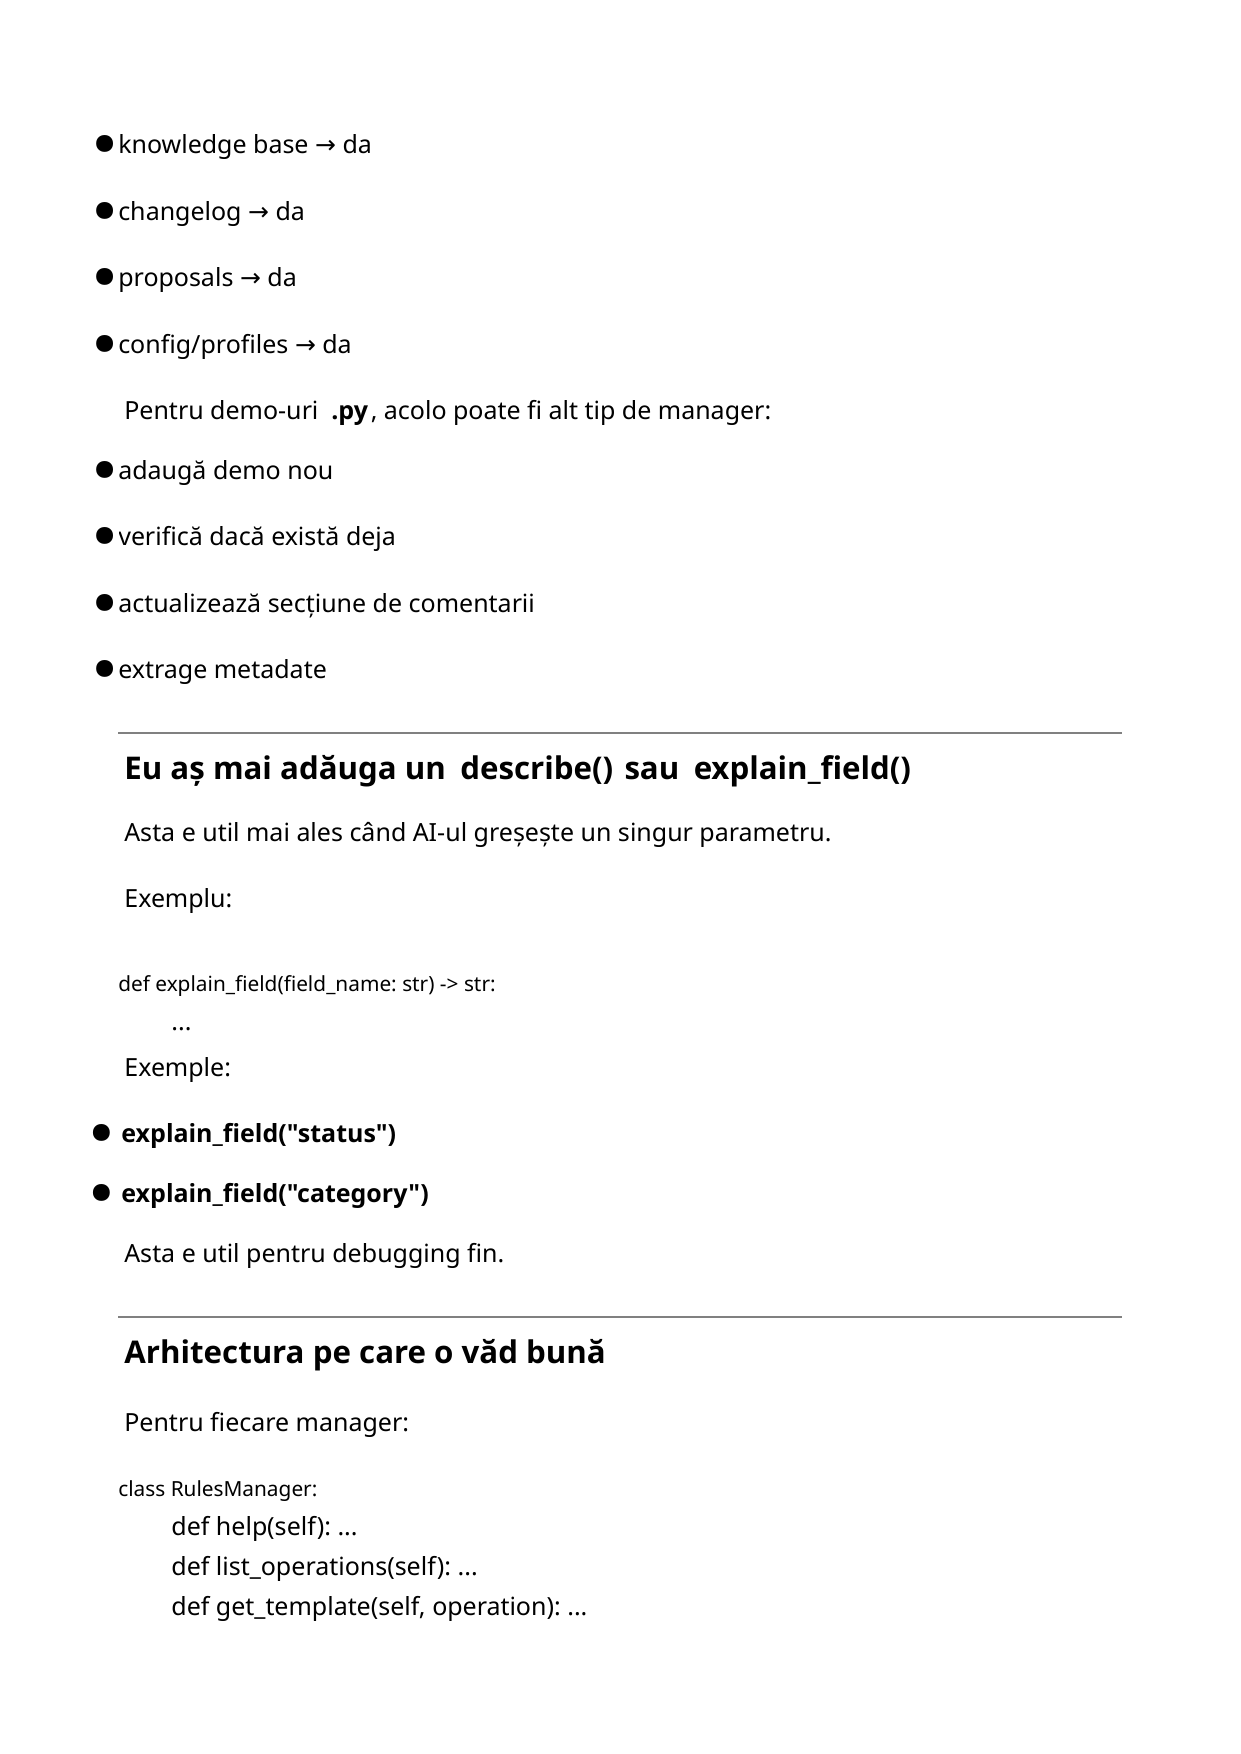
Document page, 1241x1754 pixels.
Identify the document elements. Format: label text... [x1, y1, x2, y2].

text Exemple: [119, 1044, 1122, 1086]
text Exemplu: [119, 874, 1122, 920]
text [500, 966, 1122, 1000]
text Asta e util mai ales când AI-ul greșește un singur parametru. [119, 808, 1122, 851]
list knowledge base → da [119, 122, 1122, 164]
text def list_operations(self): ... [119, 1546, 481, 1585]
text ... [119, 1001, 194, 1040]
text Pentru fiecare manager: [119, 1398, 1122, 1444]
list proposals → da [119, 254, 1122, 297]
text def get_template(self, operation): ... [119, 1587, 590, 1625]
list verifică dacă există deja [119, 513, 1122, 556]
list adaugă demo nou [119, 447, 1122, 490]
text [591, 1586, 1122, 1626]
list actualizează secțiune de comentarii [119, 579, 1122, 622]
text class RulesManager: [118, 1472, 320, 1505]
list explain_field("category") [119, 1170, 1122, 1213]
subtitle Eu aș mai adăuga un describe() sau explain_field() [119, 741, 1122, 792]
subtitle Arhitectura pe care o văd bună [119, 1325, 1122, 1376]
list extrage metadate [119, 646, 1122, 692]
list explain_field("status") [119, 1109, 1122, 1153]
text [195, 1000, 1122, 1040]
text def explain_field(field_name: str) -> str: [118, 967, 499, 1000]
text def help(self): ... [119, 1506, 360, 1545]
text Asta e util pentru debugging fin. [119, 1230, 1122, 1276]
list config/profiles → da [119, 320, 1122, 363]
text [321, 1471, 1122, 1505]
text [482, 1545, 1122, 1586]
text Pentru demo-uri .py, acolo poate fi alt tip de manager: [119, 387, 1122, 430]
list changelog → da [119, 187, 1122, 231]
text [361, 1505, 1122, 1545]
